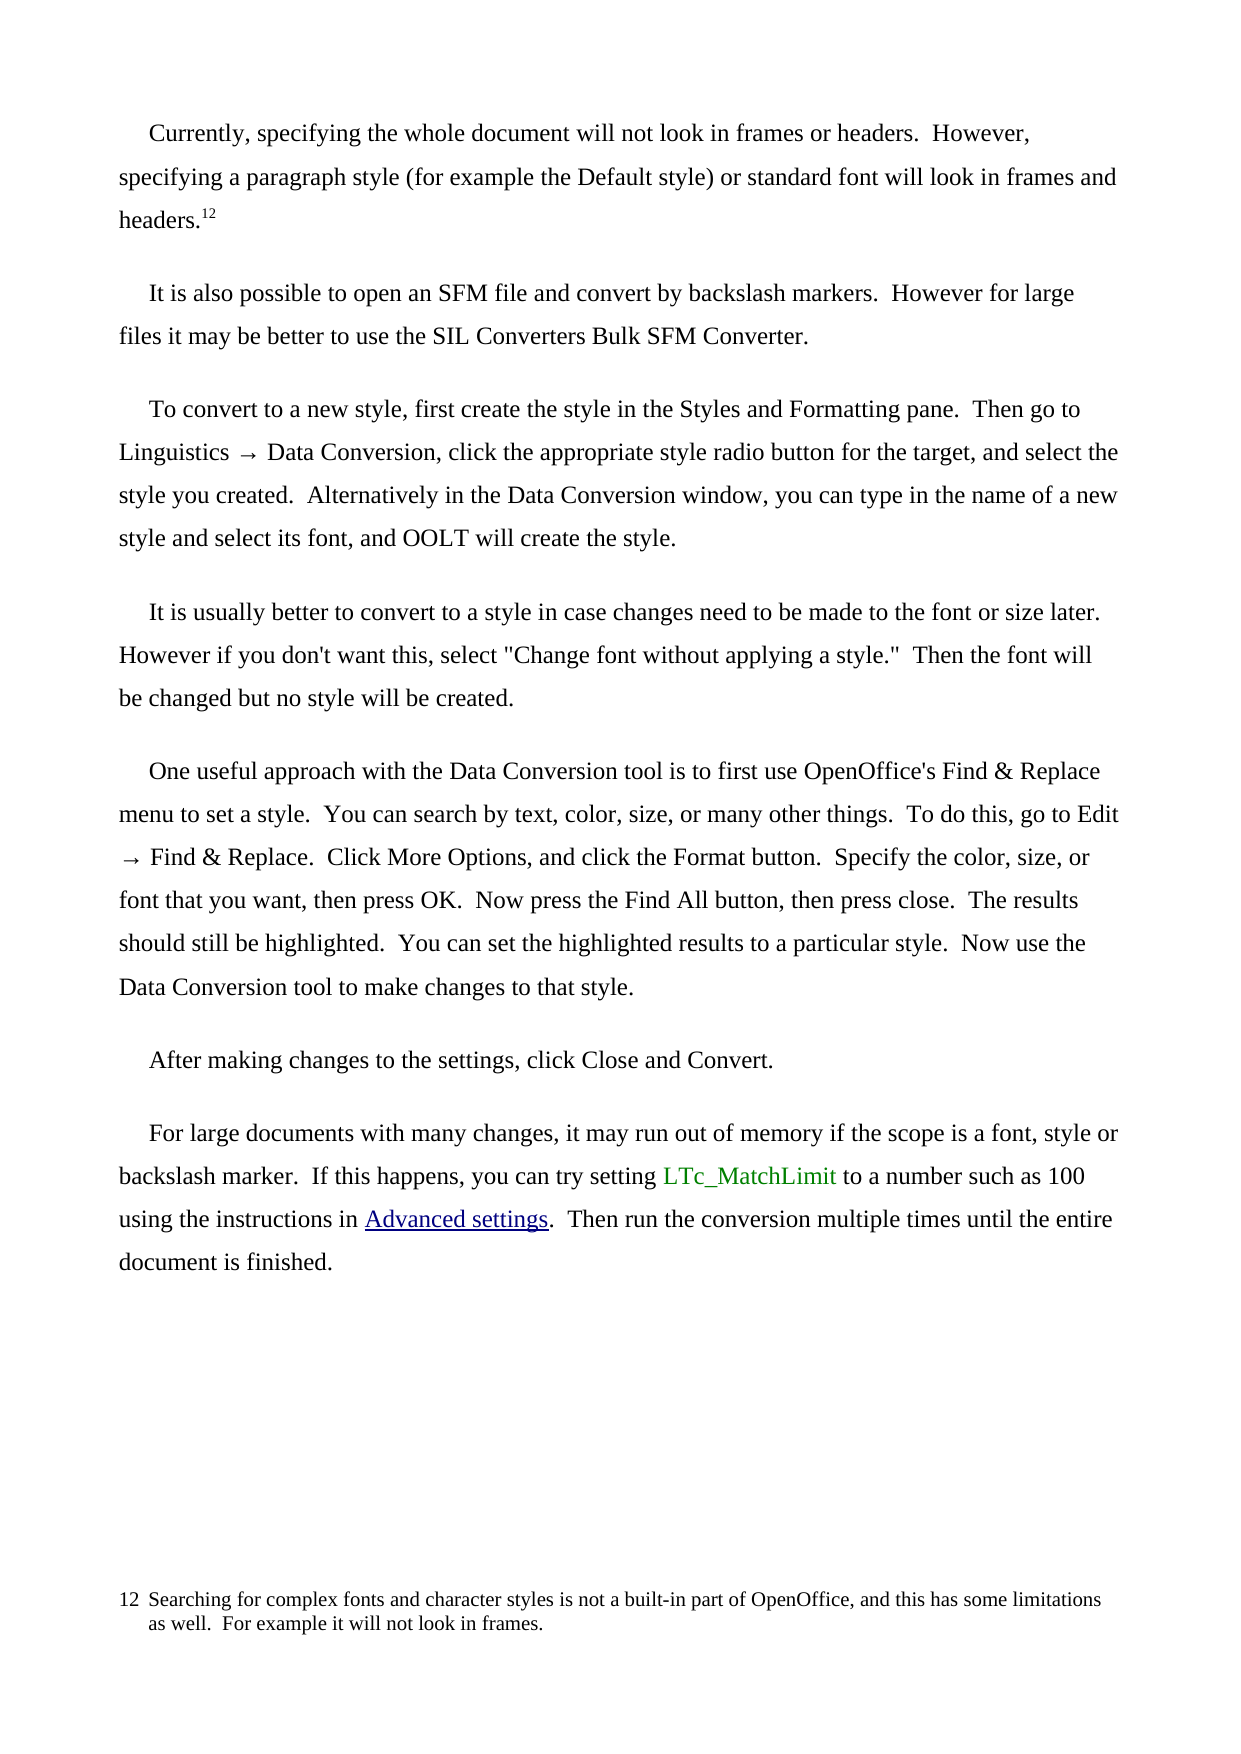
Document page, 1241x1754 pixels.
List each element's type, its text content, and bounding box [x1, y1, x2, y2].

text It is usually better to convert to a style in case changes need to be made to the font or size later. However if you don't want this, select "Change font without applying a style." Then the font will be changed but no style will be created. [118, 597, 1122, 712]
text It is also possible to open an SFM file and convert by backslash markers. However for large files it may be better to use the SIL Converters Bulk SFM Converter. [118, 278, 1122, 350]
text For large documents with many changes, it may run out of memory if the scope is a font, style or backslash marker. If this happens, you can try setting LTc_MatchLimit to a number such as 100 using the instructions in Advanced settings. Then run the conversion multiple times until the entire document is finished. [118, 1118, 1122, 1276]
text Searching for complex fonts and character styles is not a built-in part of OpenOffice, and this has some limitations as well. For example it will not look in frames. [118, 1587, 1122, 1635]
text One useful approach with the Data Conversion tool is to first use OpenOffice's Find & Replace menu to set a style. You can search by text, color, size, or many other things. To do this, go to Edit → Find & Replace. Click More Options, and click the Format button. Specify the color, size, or font that you want, then press OK. Now press the Find All button, then press close. The results should still be highlighted. You can set the highlighted results to a particular style. Now use the Data Conversion tool to make changes to that style. [118, 756, 1122, 1000]
text Currently, specifying the whole document will not look in frames or headers. However, specifying a paragraph style (for example the Default style) or standard font will look in frames and headers. [118, 118, 1122, 233]
text To convert to a new style, first create the style in the Styles and Formatting pane. Then go to Linguistics → Data Conversion, click the appropriate style radio button for the target, and select the style you created. Alternatively in the Data Conversion window, you can type in the name of a new style and select its font, and OOLT will create the style. [118, 394, 1122, 552]
text After making changes to the settings, click Close and Convert. [118, 1045, 1122, 1073]
